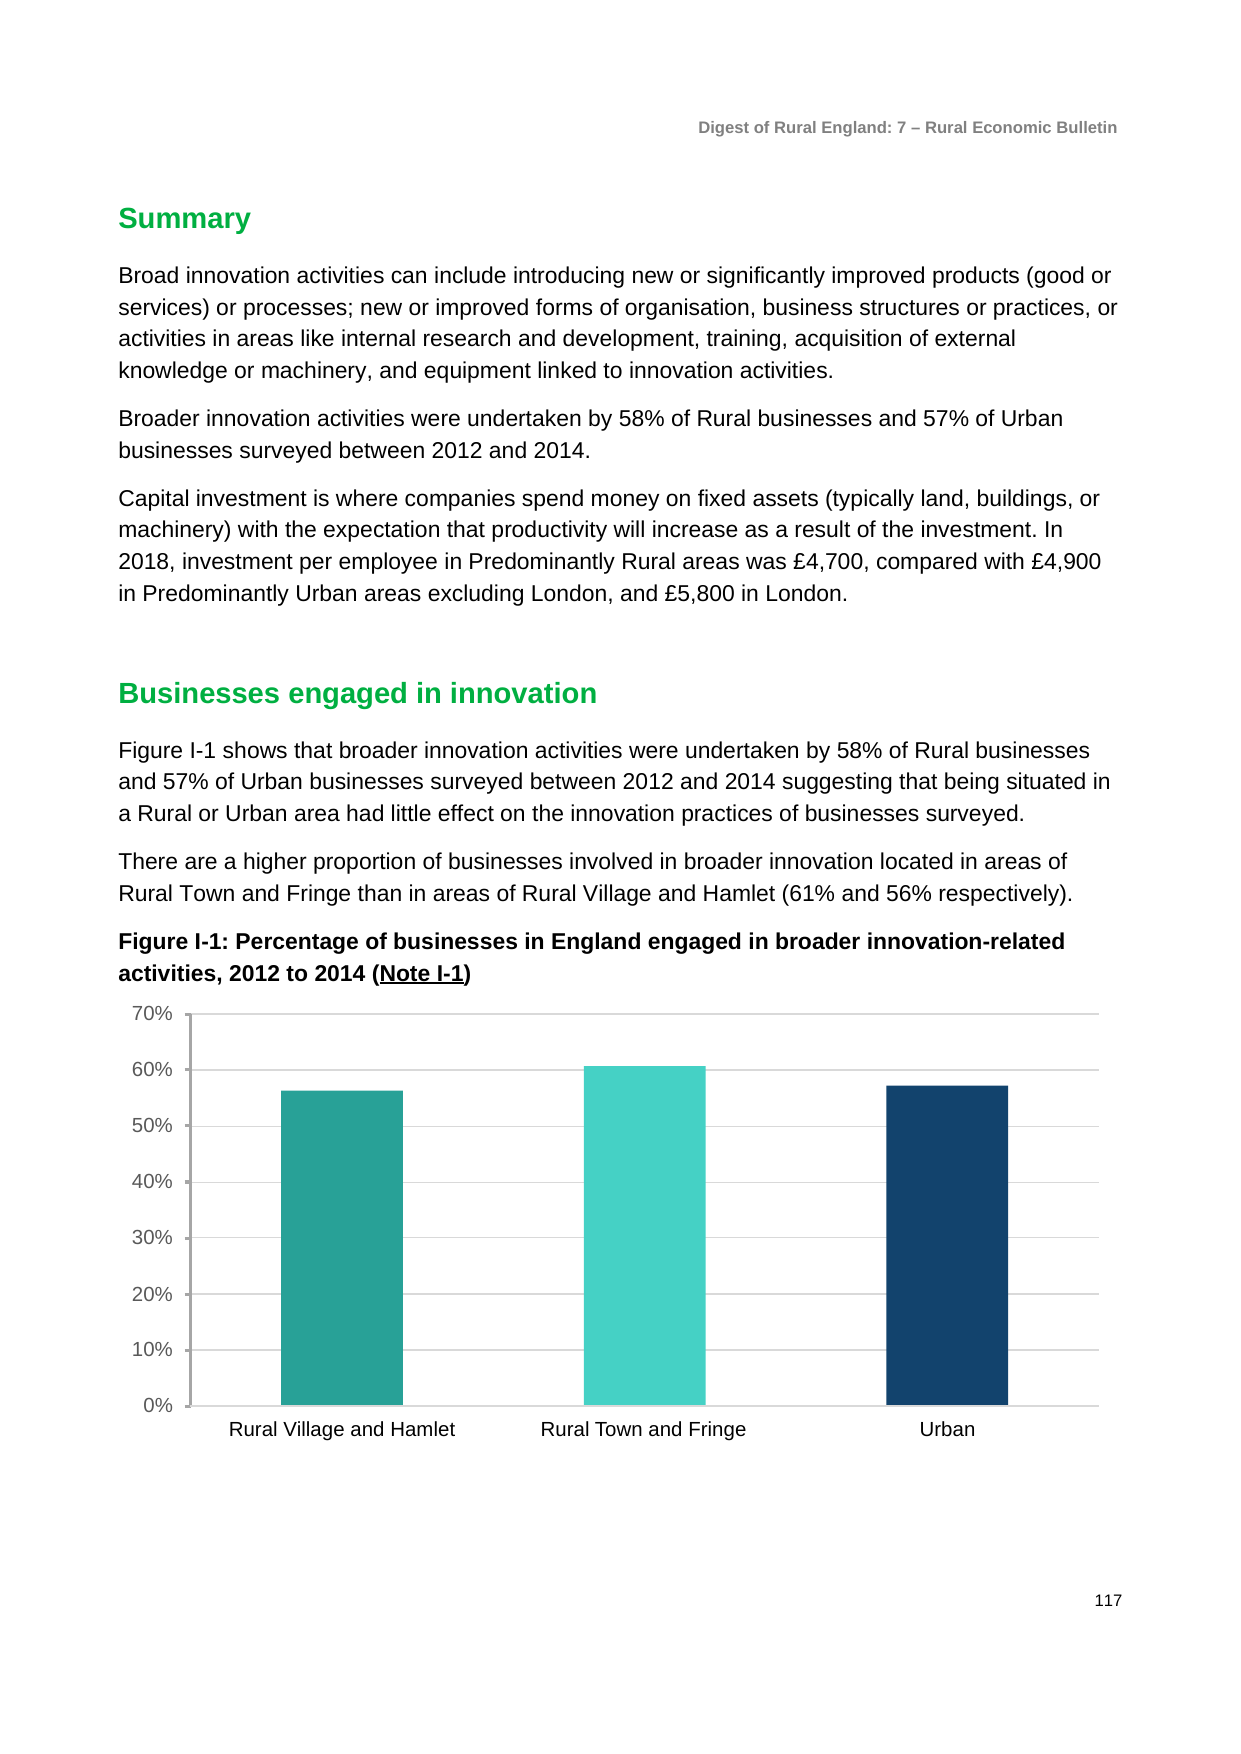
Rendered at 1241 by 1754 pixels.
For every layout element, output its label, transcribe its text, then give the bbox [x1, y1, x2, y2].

text Capital investment is where companies spend money on fixed assets (typically land, buildings, or machinery) with the expectation that productivity will increase as a result of the investment. In 2018, investment per employee in Predominantly Rural areas was £4,700, compared with £4,900 in Predominantly Urban areas excluding London, and £5,800 in London. [118, 485, 1122, 606]
text Figure I‑1 shows that broader innovation activities were undertaken by 58% of Rural businesses and 57% of Urban businesses surveyed between 2012 and 2014 suggesting that being situated in a Rural or Urban area had little effect on the innovation practices of businesses surveyed. [118, 737, 1122, 826]
text Broad innovation activities can include introducing new or significantly improved products (good or services) or processes; new or improved forms of organisation, business structures or practices, or activities in areas like internal research and development, training, acquisition of external knowledge or machinery, and equipment linked to innovation activities. [118, 262, 1122, 383]
text Broader innovation activities were undertaken by 58% of Rural businesses and 57% of Urban businesses surveyed between 2012 and 2014. [118, 405, 1122, 463]
subtitle Businesses engaged in innovation [118, 676, 1122, 709]
text Figure I‑1: Percentage of businesses in England engaged in broader innovation-related activities, 2012 to 2014 (Note I-1) [118, 928, 1122, 986]
text There are a higher proportion of businesses involved in broader innovation located in areas of Rural Town and Fringe than in areas of Rural Village and Hamlet (61% and 56% respectively). [118, 848, 1122, 906]
subtitle Summary [118, 201, 1122, 235]
